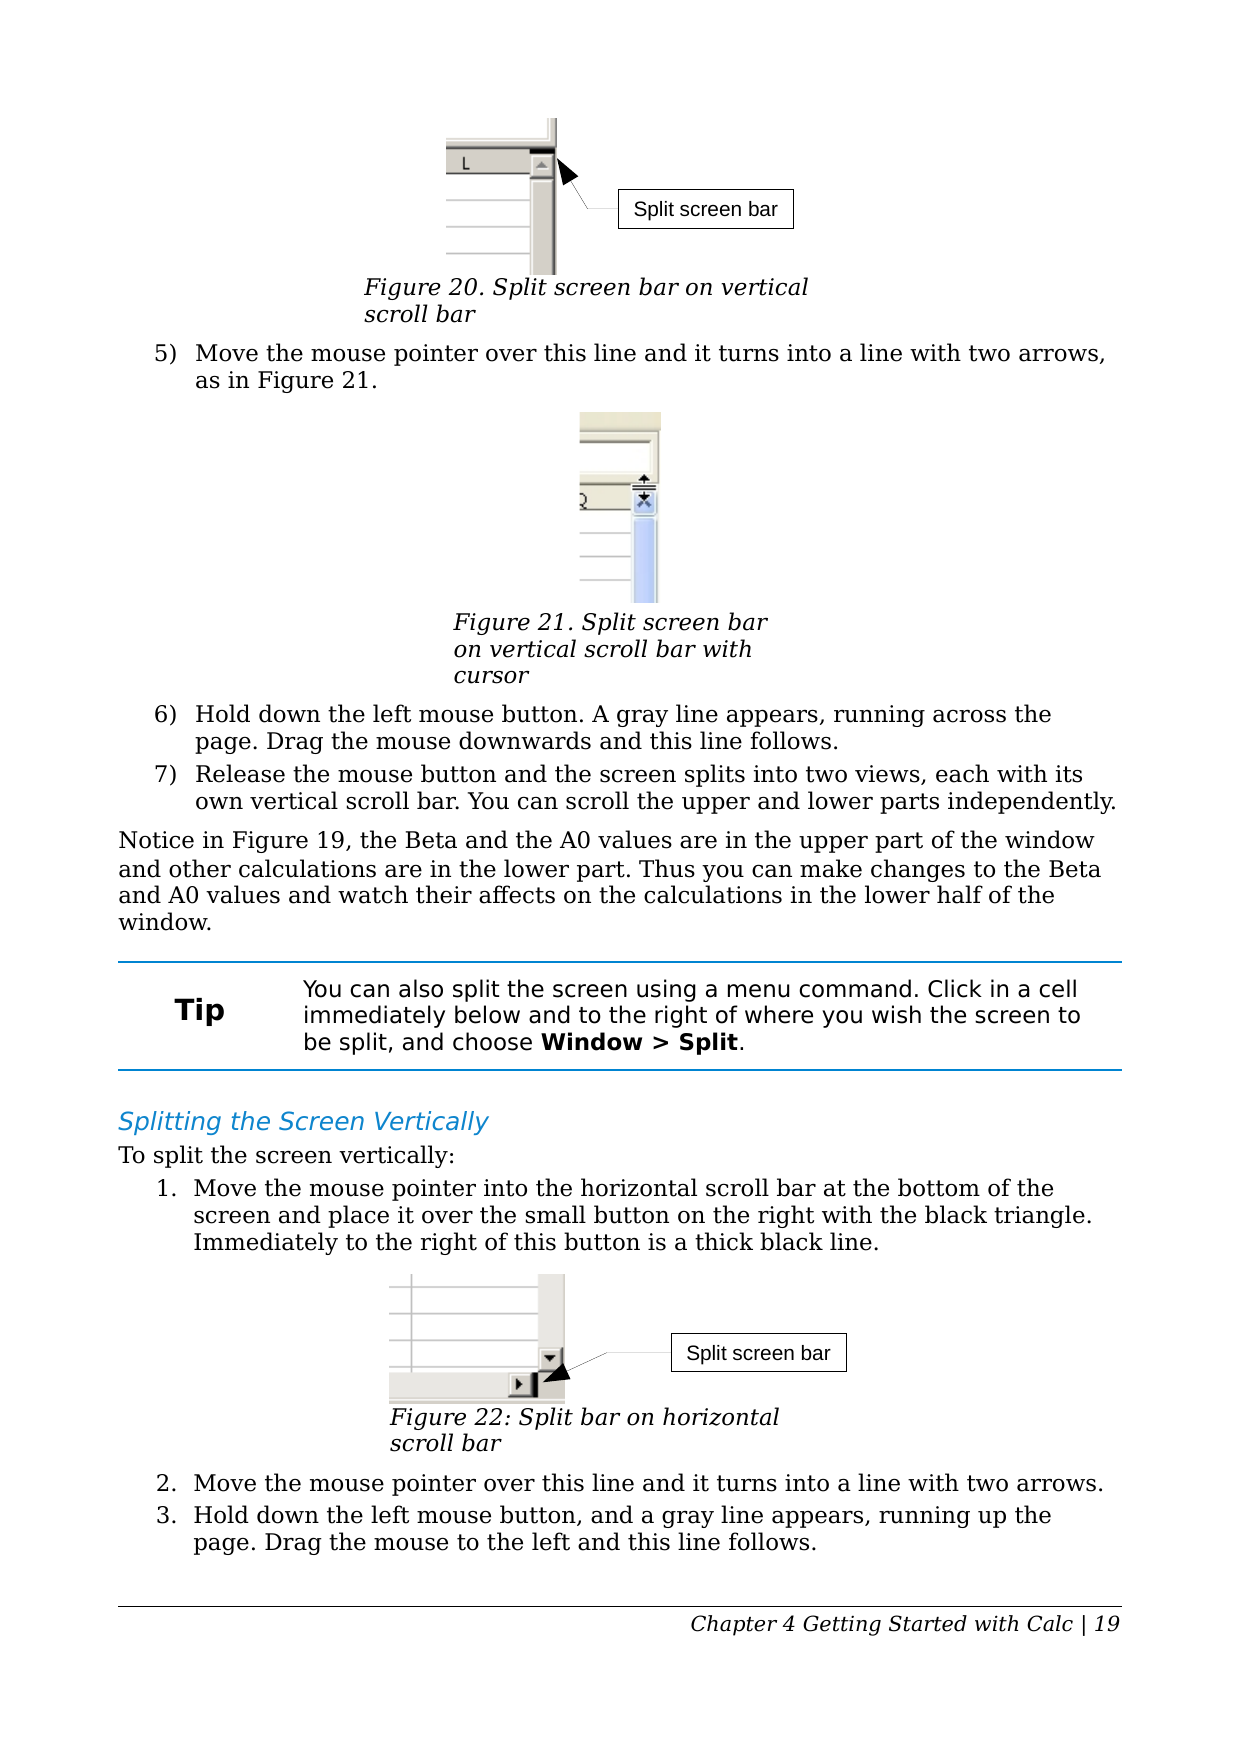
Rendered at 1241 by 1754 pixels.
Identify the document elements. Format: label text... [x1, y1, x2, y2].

list Move the mouse pointer over this line and it turns into a line with two arrows. [156, 1470, 1122, 1496]
list Hold down the left mouse button. A gray line appears, running across the page. Drag the mouse downwards and this line follows. [177, 702, 1122, 755]
list Move the mouse pointer over this line and it turns into a line with two arrows, as in Figure 21. [177, 340, 1122, 393]
list To split the screen vertically: [118, 1142, 1122, 1169]
text Figure 20. Split screen bar on vertical scroll bar [364, 274, 876, 328]
subtitle Splitting the Screen Vertically [118, 1107, 1122, 1136]
picture [446, 118, 557, 275]
text Figure 21. Split screen bar on vertical scroll bar with cursor [453, 609, 787, 689]
picture [579, 412, 661, 603]
list Release the mouse button and the screen splits into two views, each with its own vertical scroll bar. You can scroll the upper and lower parts independently. [177, 761, 1122, 814]
text Notice in Figure 19, the Beta and the A0 values are in the upper part of the window and other calculations are in the lower part. Thus you can make changes to the Beta and A0 values and watch their affects on the calculations in the lower half of the window. [118, 827, 1122, 936]
list Move the mouse pointer into the horizontal scroll bar at the bottom of the screen and place it over the small button on the right with the black triangle. Immediately to the right of this button is a thick black line. [156, 1176, 1122, 1256]
table_header Tip [118, 963, 281, 1069]
text Figure 22: Split bar on horizontal scroll bar [390, 1404, 850, 1457]
picture [389, 1274, 565, 1404]
list Hold down the left mouse button, and a gray line appears, running up the page. Drag the mouse to the left and this line follows. [156, 1503, 1122, 1556]
table_header You can also split the screen using a menu command. Click in a cell immediately below and to the right of where you wish the screen to be split, and choose Window > Split. [281, 963, 1122, 1069]
